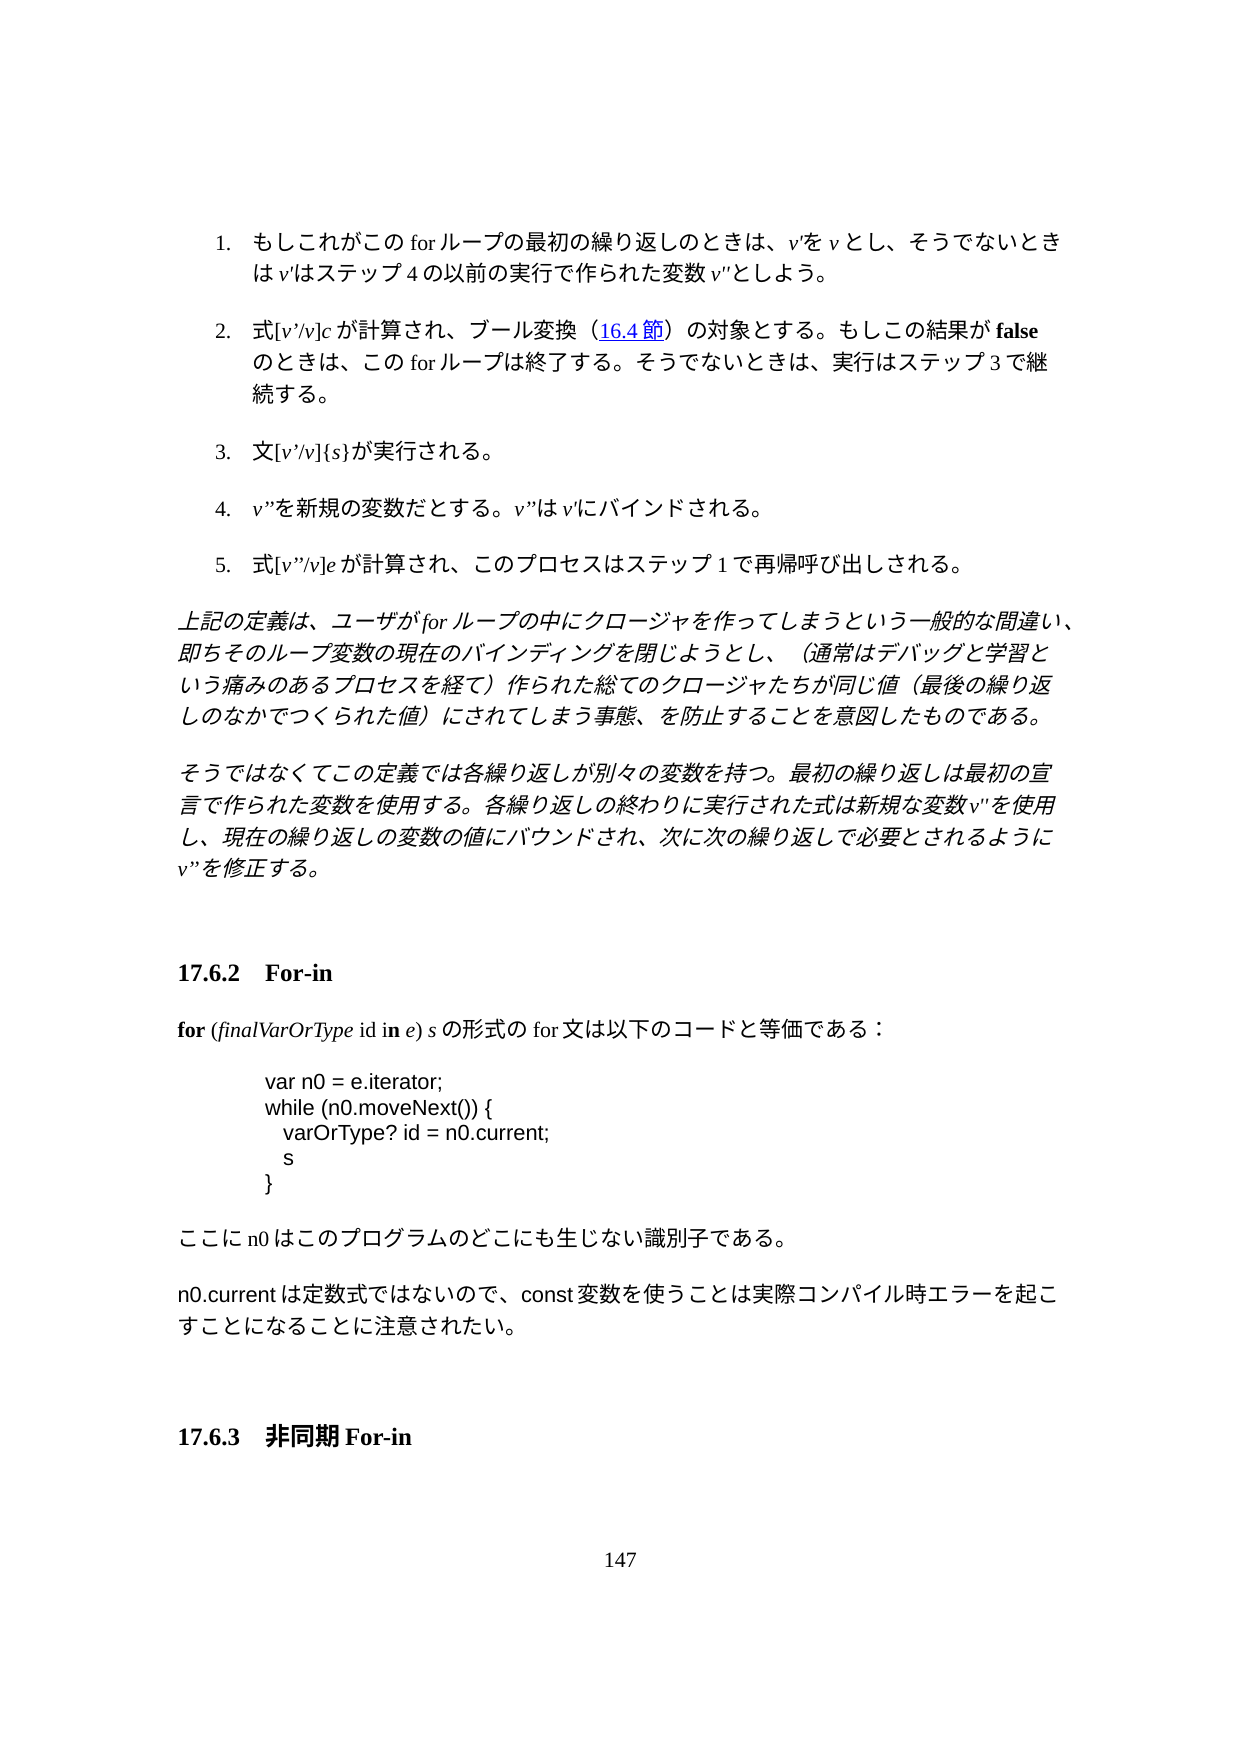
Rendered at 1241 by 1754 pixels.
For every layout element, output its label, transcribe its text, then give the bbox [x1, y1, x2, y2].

text while (n0.moveNext()) { [265, 1094, 1063, 1120]
text } [265, 1170, 1063, 1195]
subtitle For-in [177, 958, 1063, 987]
text そうではなくてこの定義では各繰り返しが別々の変数を持つ。最初の繰り返しは最初の宣言で作られた変数を使用する。各繰り返しの終わりに実行された式は新規な変数v''を使用し、現在の繰り返しの変数の値にバウンドされ、次に次の繰り返しで必要とされるようにv’’を修正する。 [177, 756, 1063, 883]
subtitle 非同期For-in [177, 1416, 1063, 1453]
text n0.currentは定数式ではないので、const変数を使うことは実際コンパイル時エラーを起こすことになることに注意されたい。 [177, 1277, 1063, 1341]
text var n0 = e.iterator; [265, 1069, 1063, 1094]
list もしこれがこのforループの最初の繰り返しのときは、v'をvとし、そうでないときはv'はステップ4の以前の実行で作られた変数v''としよう。 [215, 225, 1063, 288]
list 式[v’’/v]eが計算され、このプロセスはステップ1で再帰呼び出しされる。 [215, 547, 1063, 579]
list v’’を新規の変数だとする。v’’はv'にバインドされる。 [215, 491, 1063, 522]
text varOrType? id = n0.current; [265, 1120, 1063, 1145]
text 上記の定義は、ユーザがforループの中にクロージャを作ってしまうという一般的な間違い、即ちそのループ変数の現在のバインディングを閉じようとし、（通常はデバッグと学習という痛みのあるプロセスを経て）作られた総てのクロージャたちが同じ値（最後の繰り返しのなかでつくられた値）にされてしまう事態、を防止することを意図したものである。 [177, 604, 1063, 731]
list 式[v’/v]c が計算され、ブール変換（16.4節）の対象とする。もしこの結果がfalseのときは、このforループは終了する。そうでないときは、実行はステップ3で継続する。 [215, 313, 1063, 408]
text for (finalVarOrType id in e) sの形式のfor文は以下のコードと等価である： [177, 1012, 1063, 1044]
list 文[v’/v]{s}が実行される。 [215, 434, 1063, 465]
text s [265, 1145, 1063, 1170]
text ここにn0はこのプログラムのどこにも生じない識別子である。 [177, 1221, 1063, 1252]
